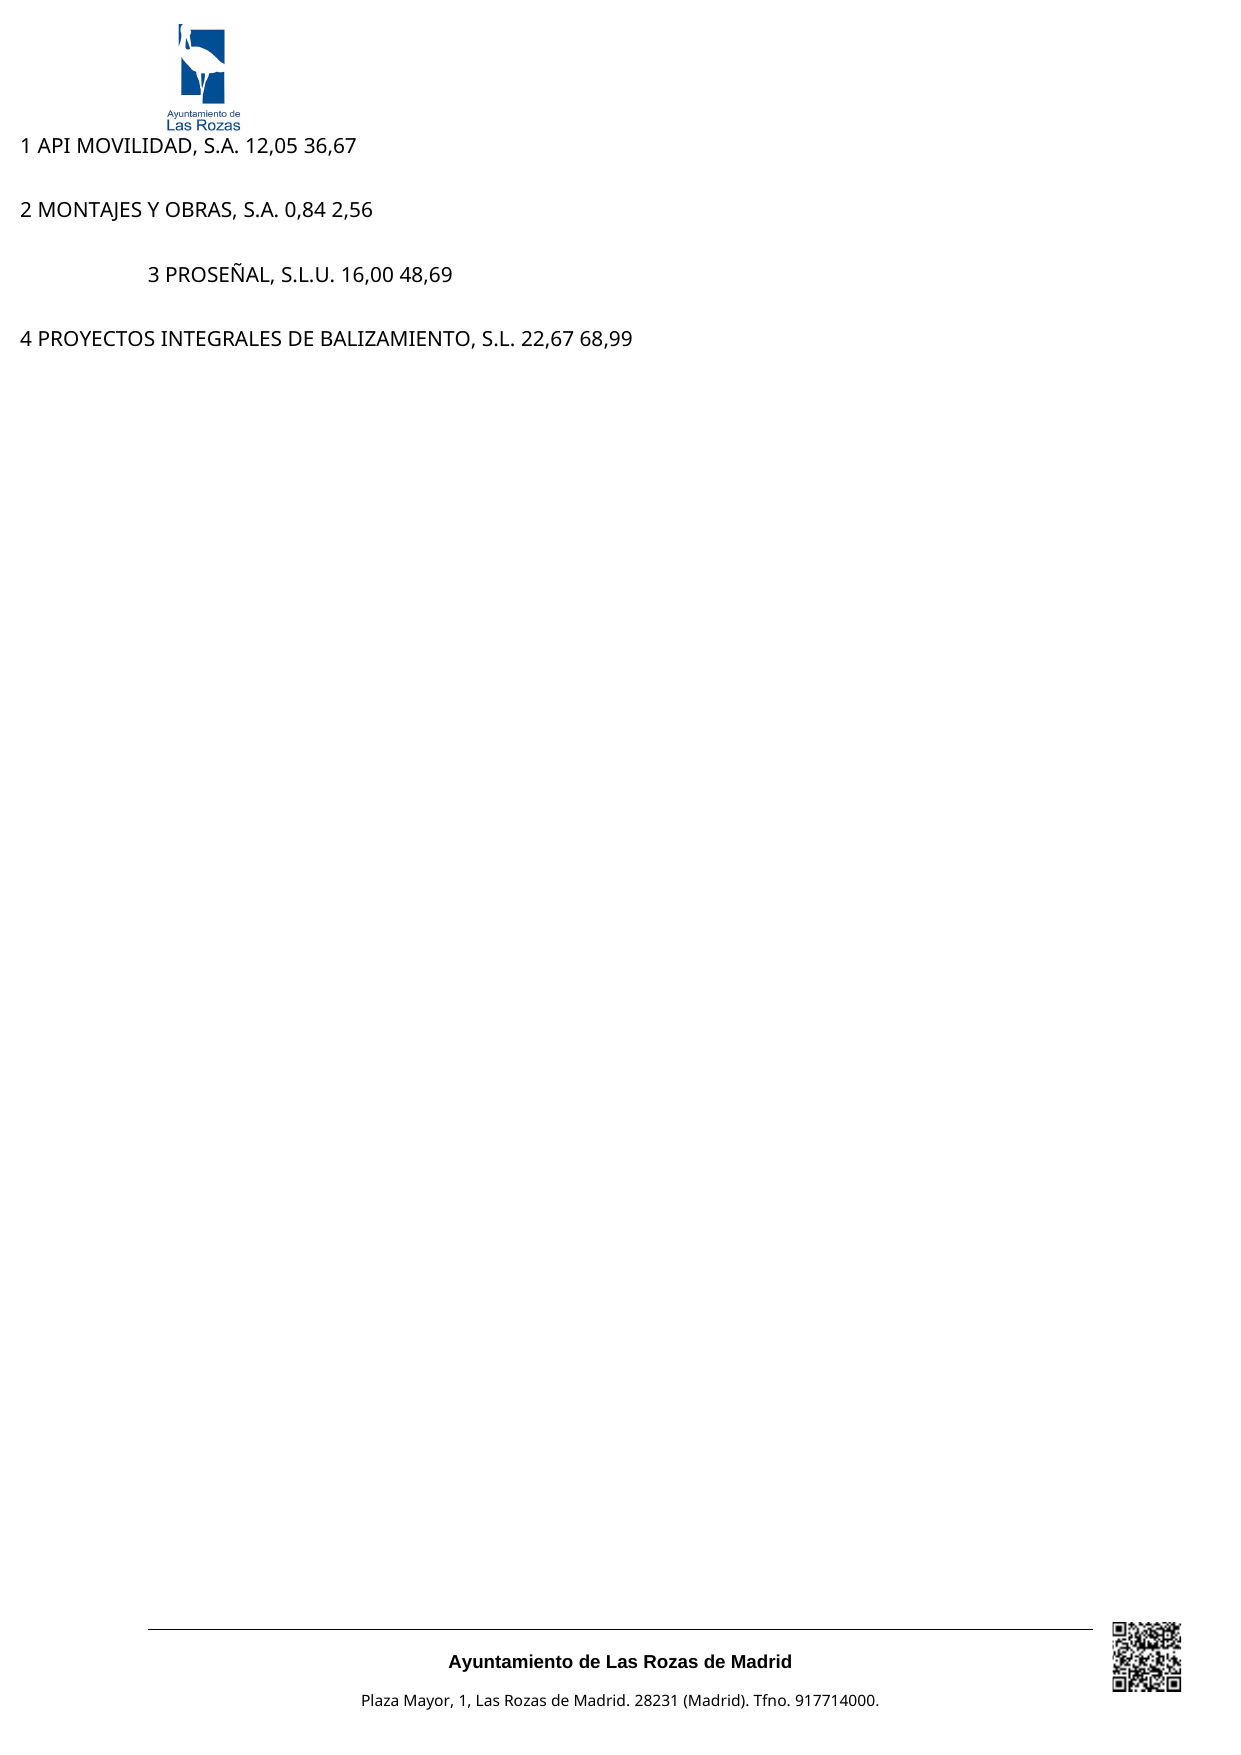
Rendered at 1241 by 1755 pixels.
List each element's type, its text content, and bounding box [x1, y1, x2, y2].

text 3 PROSEÑAL, S.L.U. 16,00 48,69 [148, 260, 1105, 288]
list MONTAJES Y OBRAS, S.A. 0,84 2,56 [20, 196, 1105, 224]
list PROYECTOS INTEGRALES DE BALIZAMIENTO, S.L. 22,67 68,99 [20, 324, 1105, 352]
list API MOVILIDAD, S.A. 12,05 36,67 [20, 131, 1105, 160]
